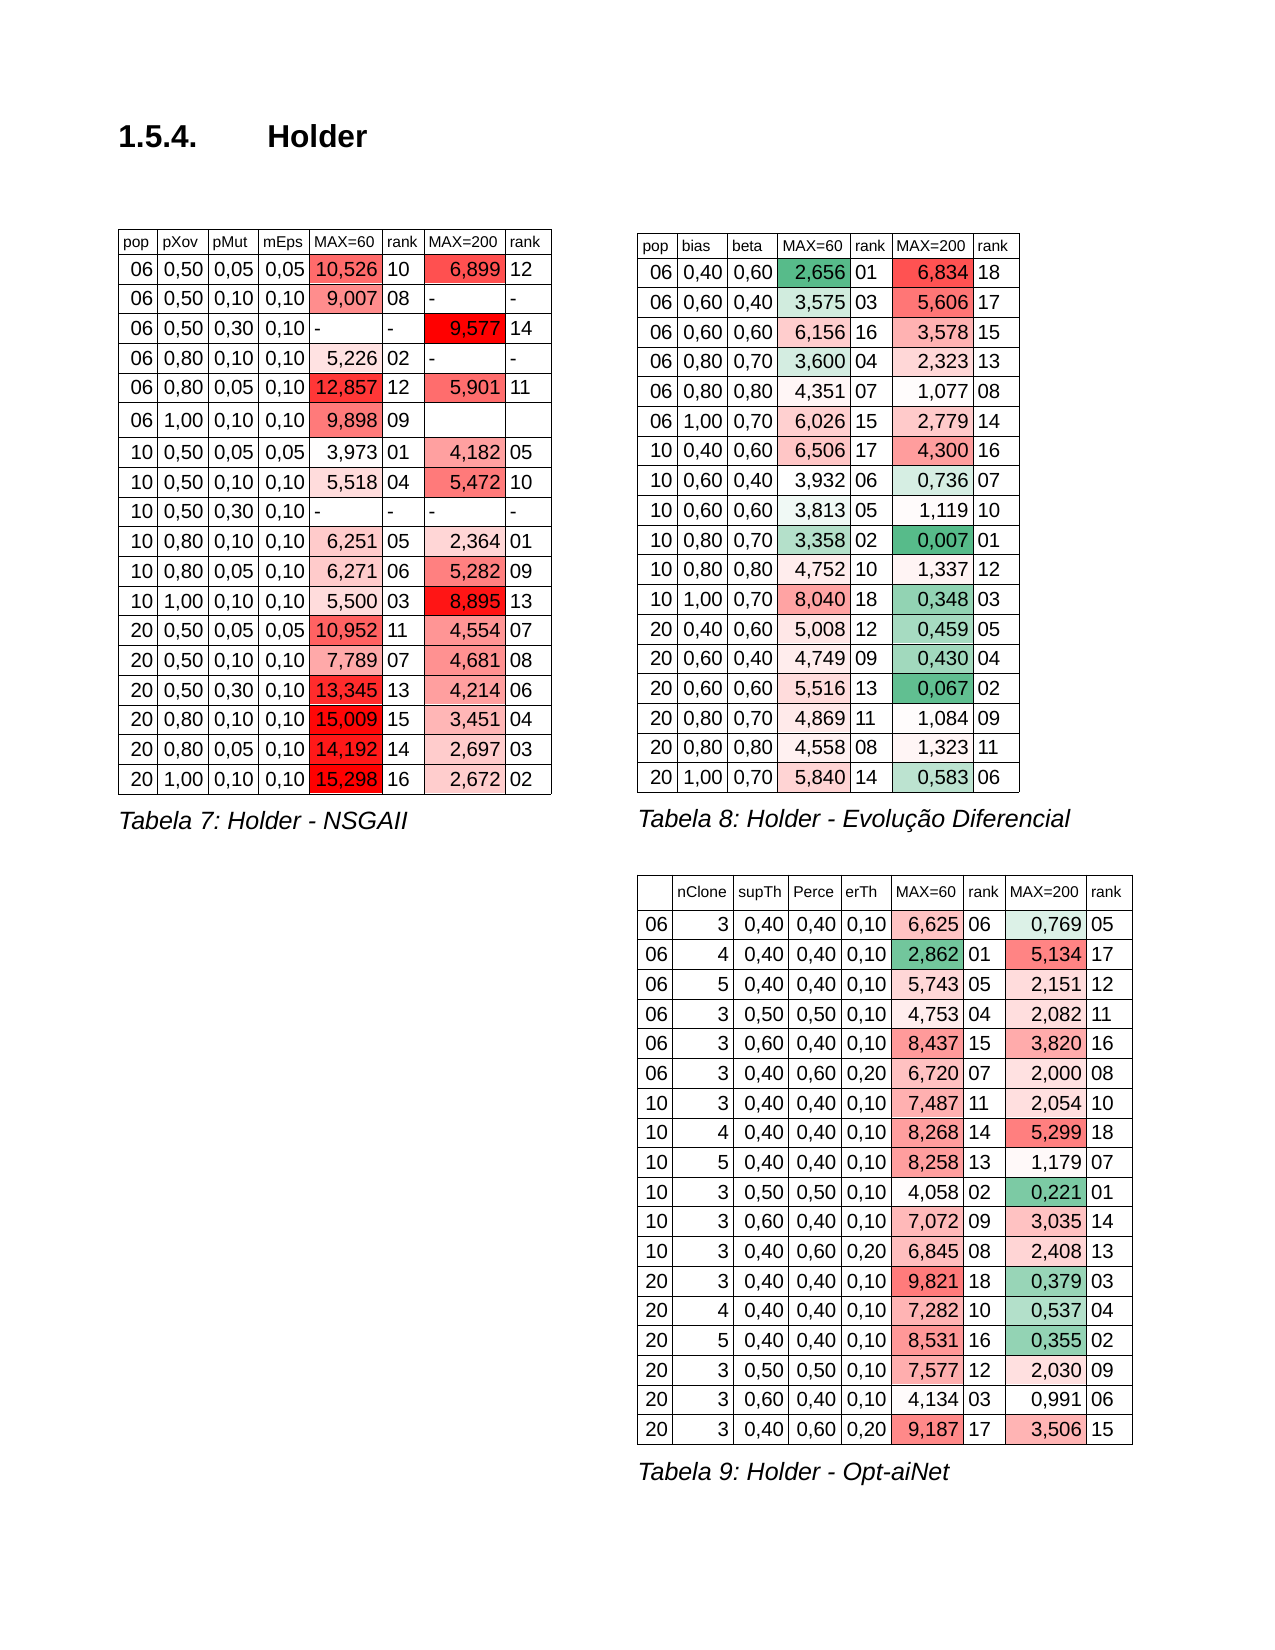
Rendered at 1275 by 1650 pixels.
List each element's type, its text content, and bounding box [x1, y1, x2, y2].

table_cell 11 [851, 704, 892, 732]
table_header pop [119, 230, 157, 254]
table_cell 0,50 [158, 285, 208, 313]
table_cell 08 [964, 1237, 1005, 1266]
table_cell 07 [851, 377, 892, 406]
table_cell 10 [1087, 1089, 1132, 1117]
table_cell 8,895 [425, 587, 505, 615]
table_cell 0,736 [893, 466, 973, 495]
table_header pXov [158, 230, 208, 254]
table_cell 0,60 [734, 1029, 788, 1058]
table_cell 6,834 [893, 259, 973, 287]
table_cell 02 [506, 765, 551, 793]
table_header MAX=200 [893, 234, 973, 257]
table_cell 0,80 [158, 735, 208, 764]
table_cell 1,00 [678, 763, 727, 792]
table_cell 0,60 [728, 496, 777, 525]
table_cell 5,008 [778, 615, 850, 643]
table_cell 0,05 [259, 255, 309, 283]
table_cell 12,857 [310, 374, 382, 402]
table_cell 06 [638, 1059, 672, 1088]
table_cell 3,506 [1006, 1415, 1086, 1444]
table_cell 0,80 [678, 348, 727, 376]
table_cell 12 [383, 374, 424, 402]
table_header pMut [209, 230, 258, 254]
table_cell 08 [851, 734, 892, 762]
table_cell 16 [383, 765, 424, 793]
table_cell - [506, 344, 551, 372]
table_cell 0,40 [734, 1237, 788, 1266]
table_cell 0,10 [259, 374, 309, 402]
table_cell 0,60 [789, 1059, 841, 1088]
subtitle Holder [118, 118, 637, 154]
table_cell 0,40 [789, 1297, 841, 1325]
text Tabela 7: Holder - NSGAII [118, 806, 637, 835]
table_cell 4,753 [892, 1000, 963, 1028]
table_cell 3 [673, 1178, 733, 1206]
table_cell 2,082 [1006, 1000, 1086, 1028]
table_cell 0,10 [259, 527, 309, 556]
table_cell 15 [974, 318, 1019, 347]
table_cell 20 [119, 646, 157, 675]
table_cell 0,05 [209, 255, 258, 283]
table_cell 0,60 [678, 288, 727, 317]
table_cell 6,506 [778, 437, 850, 465]
table_cell 10 [638, 526, 677, 554]
table_cell 0,40 [734, 1267, 788, 1296]
table_cell - [425, 344, 505, 372]
table_cell 0,40 [789, 1267, 841, 1296]
table_cell 07 [1087, 1148, 1132, 1177]
table_cell 0,60 [728, 259, 777, 287]
table_cell 0,60 [678, 496, 727, 525]
table_cell 13 [964, 1148, 1005, 1177]
table_cell 0,80 [678, 734, 727, 762]
table_cell 06 [638, 288, 677, 317]
table_cell 0,10 [842, 1000, 891, 1028]
table_cell 2,656 [778, 259, 850, 287]
table_cell 0,10 [842, 1089, 891, 1117]
table_cell 10 [638, 496, 677, 525]
table_cell 03 [974, 585, 1019, 614]
table_cell 02 [383, 344, 424, 372]
table_cell 0,05 [209, 557, 258, 586]
table_cell 04 [1087, 1297, 1132, 1325]
table_cell 4 [673, 940, 733, 969]
table_cell 0,10 [209, 646, 258, 675]
table_cell 01 [851, 259, 892, 287]
table_cell 0,60 [789, 1237, 841, 1266]
table_cell 2,000 [1006, 1059, 1086, 1088]
table_cell 10 [638, 1089, 672, 1117]
table_cell 0,40 [728, 645, 777, 673]
table_cell 0,05 [209, 735, 258, 764]
table_cell 11 [506, 374, 551, 402]
table_cell 20 [638, 674, 677, 703]
table_cell 10 [974, 496, 1019, 525]
table_cell 0,50 [158, 468, 208, 497]
table_cell 0,60 [728, 318, 777, 347]
table_cell 0,10 [209, 285, 258, 313]
table_cell 1,323 [893, 734, 973, 762]
table_cell 0,50 [734, 1356, 788, 1384]
table_cell 08 [383, 285, 424, 313]
table_cell 10 [964, 1297, 1005, 1325]
table_cell 3 [673, 1356, 733, 1384]
table_cell 9,577 [425, 314, 505, 343]
table_cell 3,451 [425, 706, 505, 734]
table_cell 0,20 [842, 1059, 891, 1088]
table_cell 20 [119, 765, 157, 793]
table_cell 12 [974, 555, 1019, 584]
table_cell 3 [673, 1000, 733, 1028]
table_cell 0,50 [789, 1356, 841, 1384]
table_cell 06 [638, 318, 677, 347]
table_cell 0,40 [789, 911, 841, 939]
table_cell 0,50 [789, 1000, 841, 1028]
table_cell 0,221 [1006, 1178, 1086, 1206]
table_cell 0,10 [842, 1029, 891, 1058]
table_cell 0,60 [728, 674, 777, 703]
table_cell 0,991 [1006, 1386, 1086, 1414]
table_cell 4,134 [892, 1386, 963, 1414]
table_cell 1,337 [893, 555, 973, 584]
table_cell 3,358 [778, 526, 850, 554]
table_cell 0,05 [209, 374, 258, 402]
table_cell 17 [851, 437, 892, 465]
table_cell 03 [506, 735, 551, 764]
table_header erTh [842, 876, 891, 909]
table_cell 0,10 [842, 970, 891, 999]
table_cell 2,151 [1006, 970, 1086, 999]
table_cell 5,606 [893, 288, 973, 317]
table_cell 06 [119, 285, 157, 313]
table_header rank [974, 234, 1019, 257]
table_cell 0,10 [842, 1386, 891, 1414]
table_cell 07 [383, 646, 424, 675]
table_cell 17 [1087, 940, 1132, 969]
table_cell 8,437 [892, 1029, 963, 1058]
table_cell 0,60 [678, 318, 727, 347]
table_cell 2,779 [893, 407, 973, 436]
table_cell 20 [638, 1267, 672, 1296]
table_cell 3 [673, 911, 733, 939]
table_cell 14,192 [310, 735, 382, 764]
table_cell 07 [974, 466, 1019, 495]
table_header mEps [259, 230, 309, 254]
table_cell 0,10 [842, 1297, 891, 1325]
table_cell 0,40 [789, 940, 841, 969]
table_cell 0,537 [1006, 1297, 1086, 1325]
table_cell 0,10 [259, 735, 309, 764]
table_cell 3 [673, 1207, 733, 1236]
table_header rank [506, 230, 551, 254]
table_cell 2,672 [425, 765, 505, 793]
table_cell 06 [1087, 1386, 1132, 1414]
table_cell 4,749 [778, 645, 850, 673]
table_cell 09 [964, 1207, 1005, 1236]
table_cell 20 [638, 1326, 672, 1355]
table_cell 0,80 [158, 706, 208, 734]
table_header rank [964, 876, 1005, 909]
table_cell 04 [506, 706, 551, 734]
table_cell 2,697 [425, 735, 505, 764]
table_cell 8,258 [892, 1148, 963, 1177]
table_cell 8,531 [892, 1326, 963, 1355]
table_cell 5,226 [310, 344, 382, 372]
table_cell 4,058 [892, 1178, 963, 1206]
table_cell 6,625 [892, 911, 963, 939]
table_cell 7,789 [310, 646, 382, 675]
table_cell - [310, 314, 382, 343]
table_cell 0,40 [678, 615, 727, 643]
table_cell 1,179 [1006, 1148, 1086, 1177]
table_cell - [506, 498, 551, 526]
table_cell 0,70 [728, 526, 777, 554]
table_cell 0,10 [259, 557, 309, 586]
table_cell 0,05 [209, 438, 258, 467]
table_cell - [383, 314, 424, 343]
table_cell 0,40 [789, 1207, 841, 1236]
table_cell 10 [638, 1237, 672, 1266]
table_header beta [728, 234, 777, 257]
table_cell 04 [851, 348, 892, 376]
table_cell 6,026 [778, 407, 850, 436]
table_cell 5,282 [425, 557, 505, 586]
table_header MAX=60 [310, 230, 382, 254]
table_cell 18 [964, 1267, 1005, 1296]
table_cell 14 [383, 735, 424, 764]
table_cell 0,60 [678, 466, 727, 495]
table_cell 0,10 [842, 1326, 891, 1355]
table_cell 4,558 [778, 734, 850, 762]
table_cell 06 [638, 377, 677, 406]
table_cell 20 [638, 1415, 672, 1444]
table_cell 0,10 [842, 940, 891, 969]
table_cell 06 [638, 348, 677, 376]
table_cell 0,40 [734, 940, 788, 969]
table_cell 0,355 [1006, 1326, 1086, 1355]
table_cell 0,50 [789, 1178, 841, 1206]
table_cell 12 [506, 255, 551, 283]
table_cell 0,10 [259, 285, 309, 313]
table_cell 0,40 [734, 911, 788, 939]
table_cell 20 [638, 1386, 672, 1414]
table_cell 02 [1087, 1326, 1132, 1355]
table_cell 0,40 [789, 1119, 841, 1147]
text Tabela 8: Holder - Evolução Diferencial [637, 804, 1157, 833]
table_cell 10 [851, 555, 892, 584]
table_cell 0,10 [259, 468, 309, 497]
table_cell 02 [974, 674, 1019, 703]
table_cell 0,067 [893, 674, 973, 703]
table_cell 12 [964, 1356, 1005, 1384]
table_cell 0,40 [734, 1059, 788, 1088]
table_cell 1,00 [158, 403, 208, 437]
table_cell 10 [383, 255, 424, 283]
table_header nClone [673, 876, 733, 909]
table_cell - [383, 498, 424, 526]
table_cell 13 [506, 587, 551, 615]
table_cell 0,20 [842, 1415, 891, 1444]
table_cell 4,681 [425, 646, 505, 675]
table_cell 10 [638, 585, 677, 614]
table_cell 03 [851, 288, 892, 317]
table_cell 6,156 [778, 318, 850, 347]
table_cell 0,10 [259, 676, 309, 704]
table_cell 0,60 [728, 437, 777, 465]
table_cell 3,578 [893, 318, 973, 347]
table_cell 06 [638, 1000, 672, 1028]
table_cell 0,40 [734, 1326, 788, 1355]
table_cell 14 [851, 763, 892, 792]
table_cell 9,007 [310, 285, 382, 313]
table_cell 0,10 [259, 403, 309, 437]
table_cell 07 [964, 1059, 1005, 1088]
table_cell 10 [119, 527, 157, 556]
table_cell [425, 403, 505, 437]
table_cell 0,40 [728, 288, 777, 317]
table_cell 14 [974, 407, 1019, 436]
table_cell 3 [673, 1089, 733, 1117]
table_cell 15,009 [310, 706, 382, 734]
table_cell 0,60 [789, 1415, 841, 1444]
table_cell 0,40 [728, 466, 777, 495]
table_cell 06 [119, 403, 157, 437]
table_cell 15 [964, 1029, 1005, 1058]
table_cell 8,040 [778, 585, 850, 614]
table_cell - [310, 498, 382, 526]
table_cell 5 [673, 970, 733, 999]
table_cell 03 [964, 1386, 1005, 1414]
table_cell 5,472 [425, 468, 505, 497]
table_cell 0,30 [209, 314, 258, 343]
table_cell 0,10 [259, 646, 309, 675]
table_cell 05 [974, 615, 1019, 643]
table_cell 1,00 [678, 585, 727, 614]
table_cell 9,898 [310, 403, 382, 437]
table_cell 5,516 [778, 674, 850, 703]
table_cell 1,00 [158, 587, 208, 615]
table_cell 0,10 [209, 403, 258, 437]
table_cell 0,10 [842, 1119, 891, 1147]
table_cell 0,50 [158, 314, 208, 343]
table_cell 01 [964, 940, 1005, 969]
table_header [638, 876, 672, 909]
table_cell - [425, 498, 505, 526]
table_cell 14 [1087, 1207, 1132, 1236]
table_cell 13 [851, 674, 892, 703]
table_cell 0,10 [842, 1148, 891, 1177]
table_cell 06 [506, 676, 551, 704]
table_cell 06 [119, 314, 157, 343]
table_cell 0,80 [678, 377, 727, 406]
table_cell 0,50 [158, 255, 208, 283]
table_cell 5,518 [310, 468, 382, 497]
table_cell 4 [673, 1119, 733, 1147]
table_cell 0,50 [158, 498, 208, 526]
table_cell 0,40 [678, 437, 727, 465]
table_cell 3 [673, 1386, 733, 1414]
table_cell 10 [638, 437, 677, 465]
table_cell 0,40 [734, 1119, 788, 1147]
table_cell 04 [974, 645, 1019, 673]
table_cell 06 [851, 466, 892, 495]
table_cell 0,10 [842, 911, 891, 939]
table_cell 0,30 [209, 676, 258, 704]
table_header rank [851, 234, 892, 257]
table_cell 16 [1087, 1029, 1132, 1058]
table_cell 0,40 [789, 1326, 841, 1355]
table_cell 0,10 [842, 1207, 891, 1236]
table_cell 0,70 [728, 704, 777, 732]
table_cell 0,10 [259, 765, 309, 793]
table_cell 05 [506, 438, 551, 467]
table_cell 03 [383, 587, 424, 615]
table_cell 7,072 [892, 1207, 963, 1236]
table_cell 0,60 [734, 1386, 788, 1414]
table_cell 0,50 [734, 1000, 788, 1028]
table_cell 2,364 [425, 527, 505, 556]
table_cell 20 [638, 645, 677, 673]
table_cell 02 [851, 526, 892, 554]
table_cell 10 [638, 1119, 672, 1147]
table_cell 02 [964, 1178, 1005, 1206]
table_cell 01 [1087, 1178, 1132, 1206]
table_cell 5 [673, 1326, 733, 1355]
table_cell 14 [964, 1119, 1005, 1147]
table_cell 0,60 [728, 615, 777, 643]
table_cell 0,007 [893, 526, 973, 554]
table_cell 0,10 [842, 1356, 891, 1384]
table_cell 16 [974, 437, 1019, 465]
table_cell 6,251 [310, 527, 382, 556]
table_cell 2,862 [892, 940, 963, 969]
table_header Perce [789, 876, 841, 909]
table_cell 09 [506, 557, 551, 586]
table_cell 3 [673, 1415, 733, 1444]
table_cell 17 [974, 288, 1019, 317]
table_cell 6,845 [892, 1237, 963, 1266]
table_cell 7,282 [892, 1297, 963, 1325]
table_cell 4,869 [778, 704, 850, 732]
table_cell 0,40 [734, 1297, 788, 1325]
table_cell 0,05 [259, 438, 309, 467]
table_header pop [638, 234, 677, 257]
table_cell 06 [383, 557, 424, 586]
table_cell 3 [673, 1059, 733, 1088]
table_cell 0,80 [158, 374, 208, 402]
table_cell 9,821 [892, 1267, 963, 1296]
table_cell 15 [1087, 1415, 1132, 1444]
table_cell 05 [383, 527, 424, 556]
table_cell 20 [119, 735, 157, 764]
table_cell 0,10 [259, 344, 309, 372]
table_cell 17 [964, 1415, 1005, 1444]
table_cell 0,40 [789, 1089, 841, 1117]
table_cell 11 [964, 1089, 1005, 1117]
table_cell 0,80 [728, 377, 777, 406]
table_cell 04 [383, 468, 424, 497]
table_cell - [425, 285, 505, 313]
table_cell 0,10 [209, 765, 258, 793]
table_cell 08 [1087, 1059, 1132, 1088]
table_cell 15,298 [310, 765, 382, 793]
table_cell 8,268 [892, 1119, 963, 1147]
table_cell 0,40 [734, 1148, 788, 1177]
table_cell 14 [506, 314, 551, 343]
table_cell 10 [119, 498, 157, 526]
table_header MAX=200 [425, 230, 505, 254]
table_cell 7,577 [892, 1356, 963, 1384]
table_cell 5 [673, 1148, 733, 1177]
table_cell 3 [673, 1237, 733, 1266]
table_cell 10 [506, 468, 551, 497]
table_cell 0,40 [734, 1089, 788, 1117]
table_cell 06 [638, 911, 672, 939]
table_cell 3,973 [310, 438, 382, 467]
table_cell 20 [638, 763, 677, 792]
table_cell 0,40 [789, 1148, 841, 1177]
table_cell 09 [383, 403, 424, 437]
table_cell 18 [1087, 1119, 1132, 1147]
table_cell 10 [119, 438, 157, 467]
table_cell 05 [964, 970, 1005, 999]
table_cell 0,80 [728, 734, 777, 762]
table_cell 6,899 [425, 255, 505, 283]
table_cell 10 [638, 1178, 672, 1206]
table_cell 0,80 [728, 555, 777, 584]
table_cell 06 [974, 763, 1019, 792]
table_cell 0,50 [158, 616, 208, 645]
table_cell 0,40 [734, 1415, 788, 1444]
table_cell 2,408 [1006, 1237, 1086, 1266]
table_cell 0,40 [734, 970, 788, 999]
table_cell 4,300 [893, 437, 973, 465]
table_cell 0,459 [893, 615, 973, 643]
table_cell 01 [974, 526, 1019, 554]
table_cell 0,10 [259, 498, 309, 526]
table_cell 08 [974, 377, 1019, 406]
table_cell 20 [638, 734, 677, 762]
table_cell 10 [638, 1207, 672, 1236]
table_cell 0,40 [789, 970, 841, 999]
table_cell 0,10 [259, 587, 309, 615]
table_cell 15 [383, 706, 424, 734]
table_cell 09 [1087, 1356, 1132, 1384]
table_cell 10 [119, 587, 157, 615]
table_cell 0,40 [678, 259, 727, 287]
table_cell 0,10 [842, 1178, 891, 1206]
table_cell 1,00 [158, 765, 208, 793]
table_cell 0,10 [259, 314, 309, 343]
table_cell 0,60 [678, 674, 727, 703]
table_cell 15 [851, 407, 892, 436]
table_cell 0,40 [789, 1386, 841, 1414]
table_cell 3,820 [1006, 1029, 1086, 1058]
table_cell 13 [383, 676, 424, 704]
table_cell 16 [964, 1326, 1005, 1355]
table_cell 18 [851, 585, 892, 614]
table_cell 10,526 [310, 255, 382, 283]
table_cell 0,60 [734, 1207, 788, 1236]
table_cell 05 [851, 496, 892, 525]
table_cell 20 [119, 676, 157, 704]
table_cell 0,80 [678, 555, 727, 584]
table_cell 0,05 [259, 616, 309, 645]
table_cell 0,50 [158, 676, 208, 704]
table_cell 1,084 [893, 704, 973, 732]
table_cell 0,769 [1006, 911, 1086, 939]
table_cell 0,60 [678, 645, 727, 673]
table_cell 06 [119, 374, 157, 402]
table_cell 20 [638, 704, 677, 732]
table_header rank [1087, 876, 1132, 909]
table_cell 0,80 [158, 344, 208, 372]
table_header MAX=200 [1006, 876, 1086, 909]
table_cell 01 [506, 527, 551, 556]
table_cell 0,10 [209, 527, 258, 556]
table_cell 2,323 [893, 348, 973, 376]
table_cell 0,40 [789, 1029, 841, 1058]
table_cell 12 [851, 615, 892, 643]
table_cell 06 [638, 970, 672, 999]
table_cell 03 [1087, 1267, 1132, 1296]
table_cell 1,119 [893, 496, 973, 525]
table_cell 10 [638, 555, 677, 584]
table_cell 18 [974, 259, 1019, 287]
table_cell 13 [1087, 1237, 1132, 1266]
table_cell 11 [1087, 1000, 1132, 1028]
table_cell 0,10 [842, 1267, 891, 1296]
table_header MAX=60 [778, 234, 850, 257]
table_cell 7,487 [892, 1089, 963, 1117]
table_cell 0,30 [209, 498, 258, 526]
table_cell 13,345 [310, 676, 382, 704]
table_cell 4,351 [778, 377, 850, 406]
table_header bias [678, 234, 727, 257]
table_cell 10 [119, 468, 157, 497]
table_cell 0,80 [678, 526, 727, 554]
table_cell 2,054 [1006, 1089, 1086, 1117]
table_cell 01 [383, 438, 424, 467]
table_cell 9,187 [892, 1415, 963, 1444]
table_cell 0,50 [158, 646, 208, 675]
table_cell 0,10 [209, 344, 258, 372]
table_cell 06 [638, 259, 677, 287]
table_cell 06 [638, 1029, 672, 1058]
table_cell 4,182 [425, 438, 505, 467]
table_cell 0,70 [728, 585, 777, 614]
table_cell 0,348 [893, 585, 973, 614]
table_cell 04 [964, 1000, 1005, 1028]
table_cell 06 [638, 407, 677, 436]
table_cell 3 [673, 1029, 733, 1058]
table_cell 3,600 [778, 348, 850, 376]
table_cell 16 [851, 318, 892, 347]
table_cell 11 [383, 616, 424, 645]
table_cell 5,901 [425, 374, 505, 402]
table_cell 0,50 [734, 1178, 788, 1206]
table_cell 4,752 [778, 555, 850, 584]
table_header rank [383, 230, 424, 254]
table_cell [506, 403, 551, 437]
table_cell 0,10 [259, 706, 309, 734]
table_cell 4,214 [425, 676, 505, 704]
table_cell 08 [506, 646, 551, 675]
table_cell 3,035 [1006, 1207, 1086, 1236]
table_cell 13 [974, 348, 1019, 376]
table_cell 5,299 [1006, 1119, 1086, 1147]
table_header MAX=60 [892, 876, 963, 909]
table_cell 0,80 [158, 557, 208, 586]
table_cell - [506, 285, 551, 313]
text Tabela 9: Holder - Opt-aiNet [637, 1457, 1157, 1485]
table_cell 20 [638, 1297, 672, 1325]
table_cell 07 [506, 616, 551, 645]
table_cell 3,813 [778, 496, 850, 525]
table_cell 09 [851, 645, 892, 673]
table_cell 5,134 [1006, 940, 1086, 969]
table_cell 0,20 [842, 1237, 891, 1266]
table_cell 5,840 [778, 763, 850, 792]
table_cell 6,271 [310, 557, 382, 586]
table_cell 0,70 [728, 348, 777, 376]
table_cell 0,10 [209, 706, 258, 734]
table_cell 06 [638, 940, 672, 969]
table_cell 0,379 [1006, 1267, 1086, 1296]
table_cell 0,50 [158, 438, 208, 467]
table_cell 5,743 [892, 970, 963, 999]
table_cell 10 [119, 557, 157, 586]
table_cell 6,720 [892, 1059, 963, 1088]
table_cell 20 [119, 616, 157, 645]
table_cell 5,500 [310, 587, 382, 615]
table_cell 0,70 [728, 763, 777, 792]
table_cell 06 [119, 344, 157, 372]
table_cell 0,05 [209, 616, 258, 645]
table_cell 3,932 [778, 466, 850, 495]
table_cell 06 [119, 255, 157, 283]
table_cell 10 [638, 466, 677, 495]
table_cell 20 [638, 615, 677, 643]
table_cell 1,077 [893, 377, 973, 406]
table_cell 0,80 [678, 704, 727, 732]
table_cell 20 [119, 706, 157, 734]
table_cell 10,952 [310, 616, 382, 645]
table_cell 0,70 [728, 407, 777, 436]
table_cell 0,430 [893, 645, 973, 673]
table_cell 1,00 [678, 407, 727, 436]
table_cell 3 [673, 1267, 733, 1296]
table_cell 09 [974, 704, 1019, 732]
table_cell 2,030 [1006, 1356, 1086, 1384]
table_cell 12 [1087, 970, 1132, 999]
table_cell 0,10 [209, 587, 258, 615]
table_cell 0,10 [209, 468, 258, 497]
table_cell 10 [638, 1148, 672, 1177]
table_cell 11 [974, 734, 1019, 762]
table_header supTh [734, 876, 788, 909]
table_cell 4 [673, 1297, 733, 1325]
table_cell 06 [964, 911, 1005, 939]
table_cell 0,80 [158, 527, 208, 556]
table_cell 0,583 [893, 763, 973, 792]
table_cell 20 [638, 1356, 672, 1384]
table_cell 3,575 [778, 288, 850, 317]
table_cell 05 [1087, 911, 1132, 939]
table_cell 4,554 [425, 616, 505, 645]
